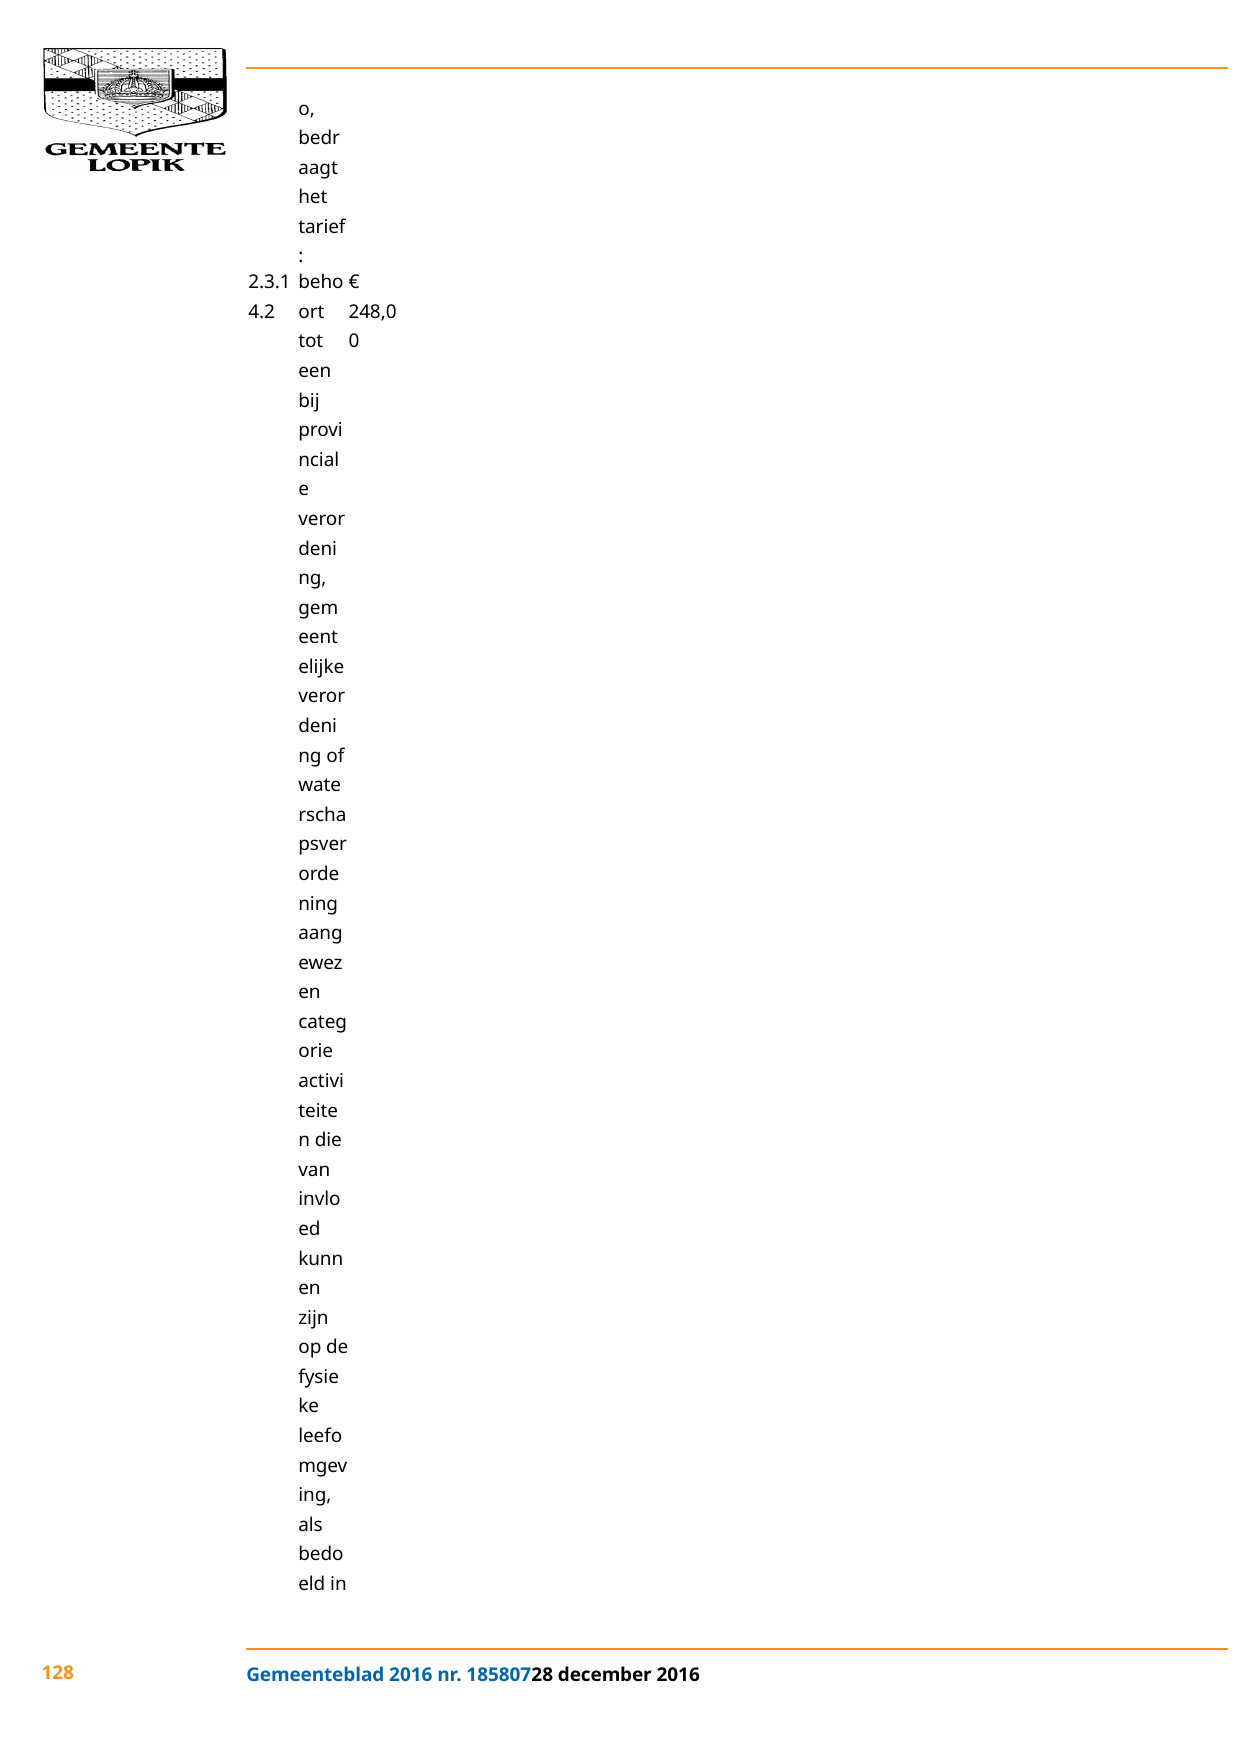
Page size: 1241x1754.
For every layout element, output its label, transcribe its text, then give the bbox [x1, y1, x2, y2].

table_cell behoort tot een bij provinciale verordening, gemeentelijke verordening of waterschapsverordening aangewezen categorie activiteiten die van invloed kunnen zijn op de fysieke leefomgeving, als bedoeld in [298, 269, 348, 1596]
table_cell € 248,00 [348, 269, 398, 1596]
picture [41, 47, 231, 172]
table_cell [348, 95, 398, 268]
table_cell o, bedraagt het tarief: [298, 95, 348, 268]
table_cell [248, 95, 298, 268]
table_cell 2.3.14.2 [248, 269, 298, 1596]
